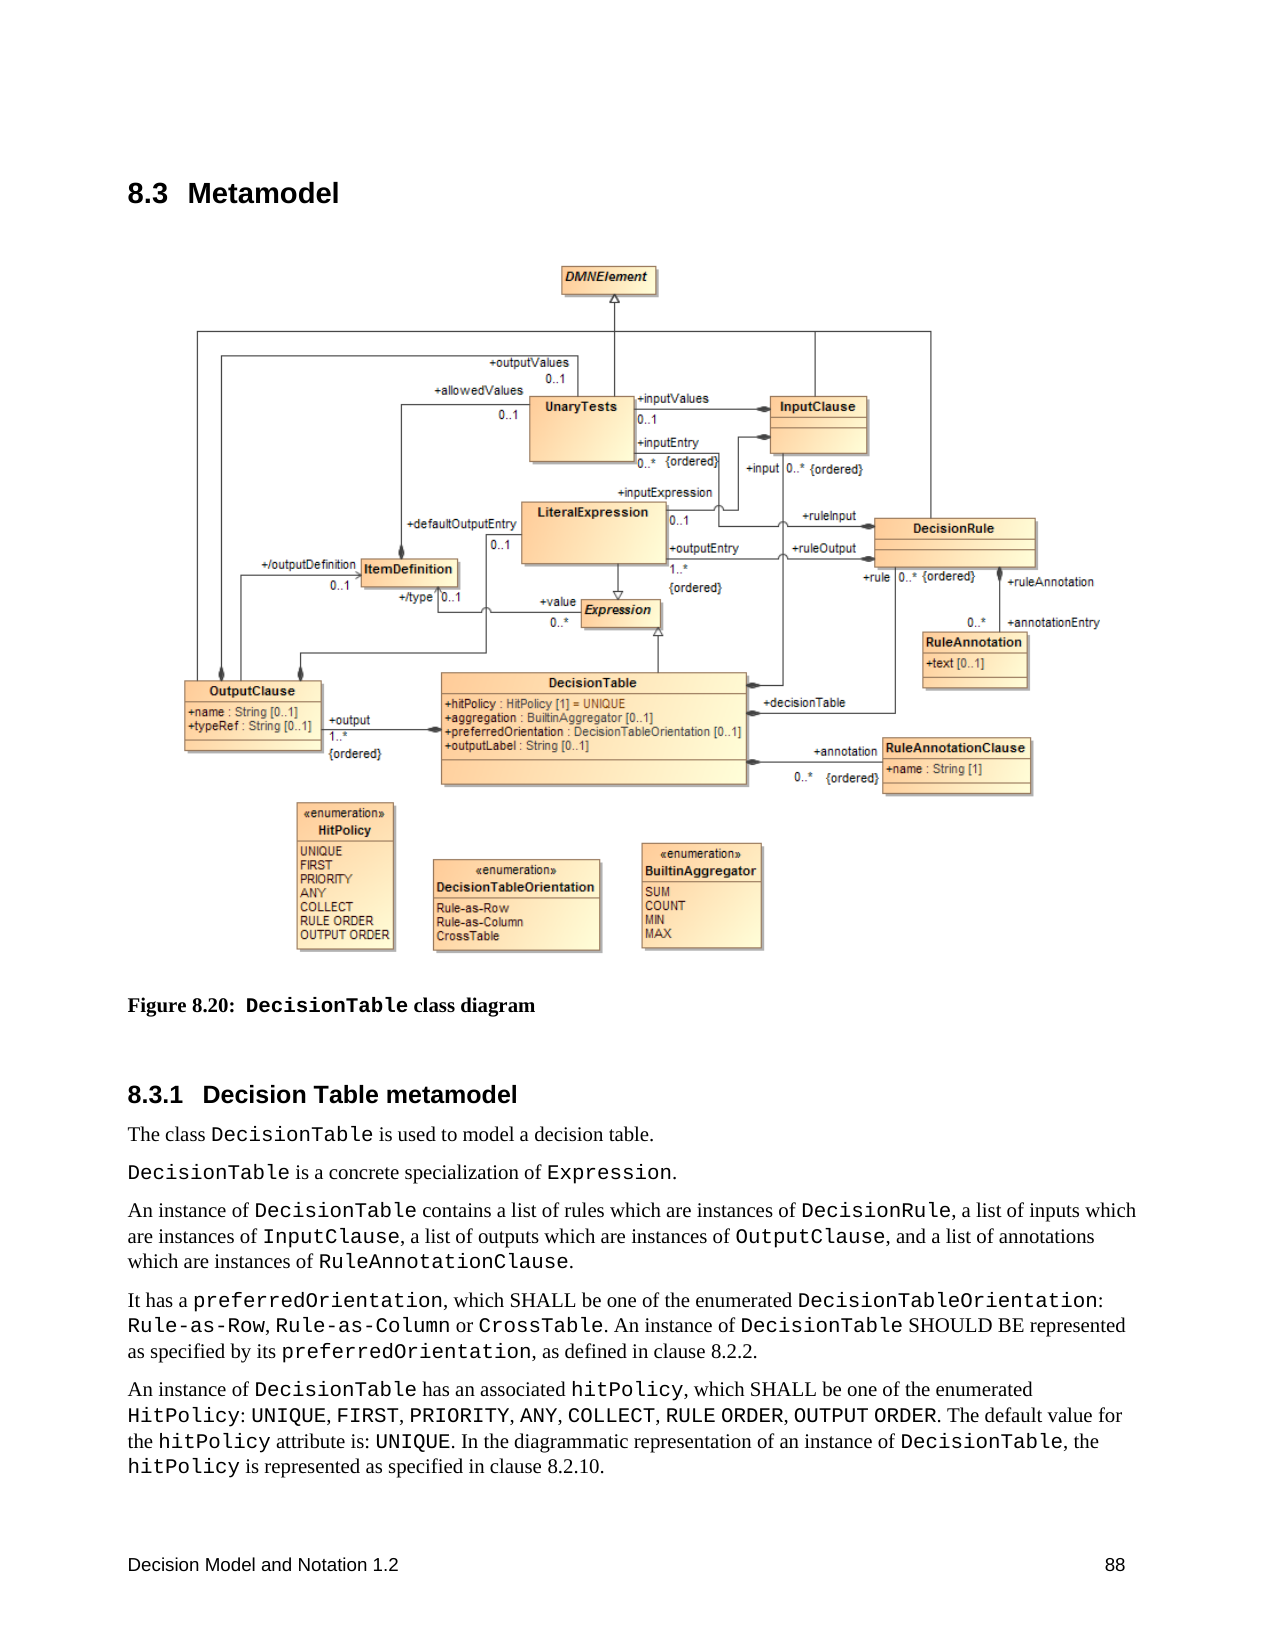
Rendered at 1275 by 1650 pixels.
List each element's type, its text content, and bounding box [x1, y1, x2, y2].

text DecisionTable is a concrete specialization of Expression. [127, 1160, 1147, 1185]
text An instance of DecisionTable contains a list of rules which are instances of DecisionRule, a list of inputs which are instances of InputClause, a list of outputs which are instances of OutputClause, and a list of annotations which are instances of RuleAnnotationClause. [127, 1198, 1147, 1275]
text It has a preferredOrientation, which SHALL be one of the enumerated DecisionTableOrientation: Rule-as-Row, Rule-as-Column or CrossTable. An instance of DecisionTable SHOULD BE represented as specified by its preferredOrientation, as defined in clause 8.2.2. [127, 1288, 1147, 1365]
text The class DecisionTable is used to model a decision table. [127, 1121, 1147, 1147]
subtitle Metamodel [127, 176, 1147, 210]
text Figure 8.20: DecisionTable class diagram [127, 993, 1147, 1019]
subtitle Decision Table metamodel [127, 1080, 1147, 1109]
text An instance of DecisionTable has an associated hitPolicy, which SHALL be one of the enumerated HitPolicy: UNIQUE, FIRST, PRIORITY, ANY, COLLECT, RULE ORDER, OUTPUT ORDER. The default value for the hitPolicy attribute is: UNIQUE. In the diagrammatic representation of an instance of DecisionTable, the hitPolicy is represented as specified in clause 8.2.10. [127, 1377, 1147, 1480]
picture [127, 259, 1147, 981]
